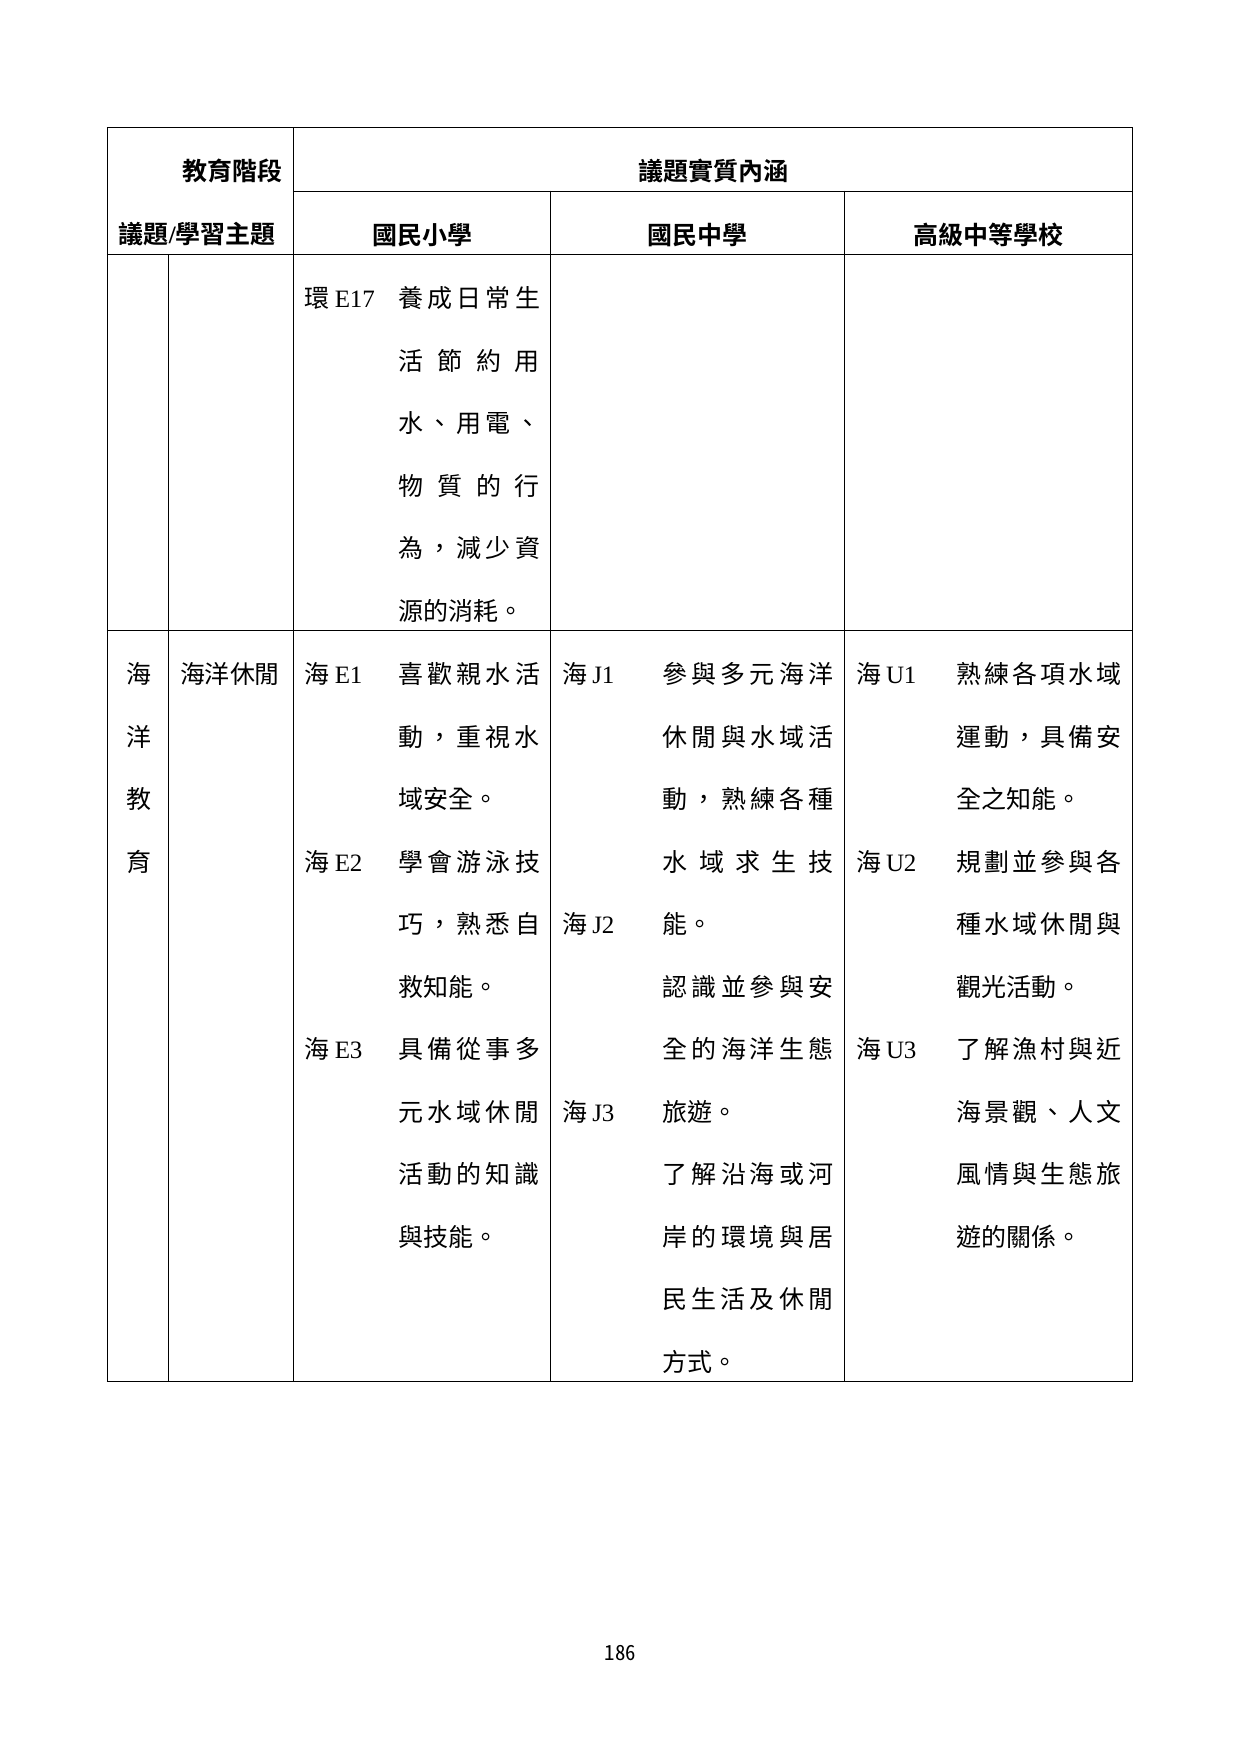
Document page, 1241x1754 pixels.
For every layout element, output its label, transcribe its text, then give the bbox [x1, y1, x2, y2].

table_header 議題實質內涵 [294, 128, 1132, 191]
table_cell [551, 255, 651, 630]
table_cell [651, 255, 844, 630]
table_header 教育階段 議題/學習主題 [108, 128, 293, 254]
table_cell 環E17 [294, 255, 387, 630]
table_cell [169, 255, 293, 630]
table_cell 海J1 海J2 海J3 [551, 631, 651, 1381]
table_cell 海洋休閒 [169, 631, 293, 1381]
table_cell 國民小學 [294, 192, 550, 254]
table_cell [108, 255, 168, 630]
table_cell [945, 255, 1132, 630]
table_cell 海洋教育 [108, 631, 168, 1381]
table_cell [845, 255, 945, 630]
table_cell 高級中等學校 [845, 192, 1132, 254]
table_cell 熟練各項水域運動，具備安全之知能。 規劃並參與各種水域休閒與觀光活動。 了解漁村與近海景觀、人文風情與生態旅遊的關係。 [945, 631, 1132, 1381]
table_cell 海U1 海U2 海U3 [845, 631, 945, 1381]
table_cell 喜歡親水活動，重視水域安全。 學會游泳技巧，熟悉自救知能。 具備從事多元水域休閒活動的知識與技能。 [387, 631, 550, 1381]
table_cell 參與多元海洋休閒與水域活動，熟練各種水域求生技能。 認識並參與安全的海洋生態旅遊。 了解沿海或河岸的環境與居民生活及休閒方式。 [651, 631, 844, 1381]
table_cell 海E1 海E2 海E3 [294, 631, 387, 1381]
table_cell 養成日常生活節約用水、用電、物質的行為，減少資源的消耗。 [387, 255, 550, 630]
table_cell 國民中學 [551, 192, 844, 254]
